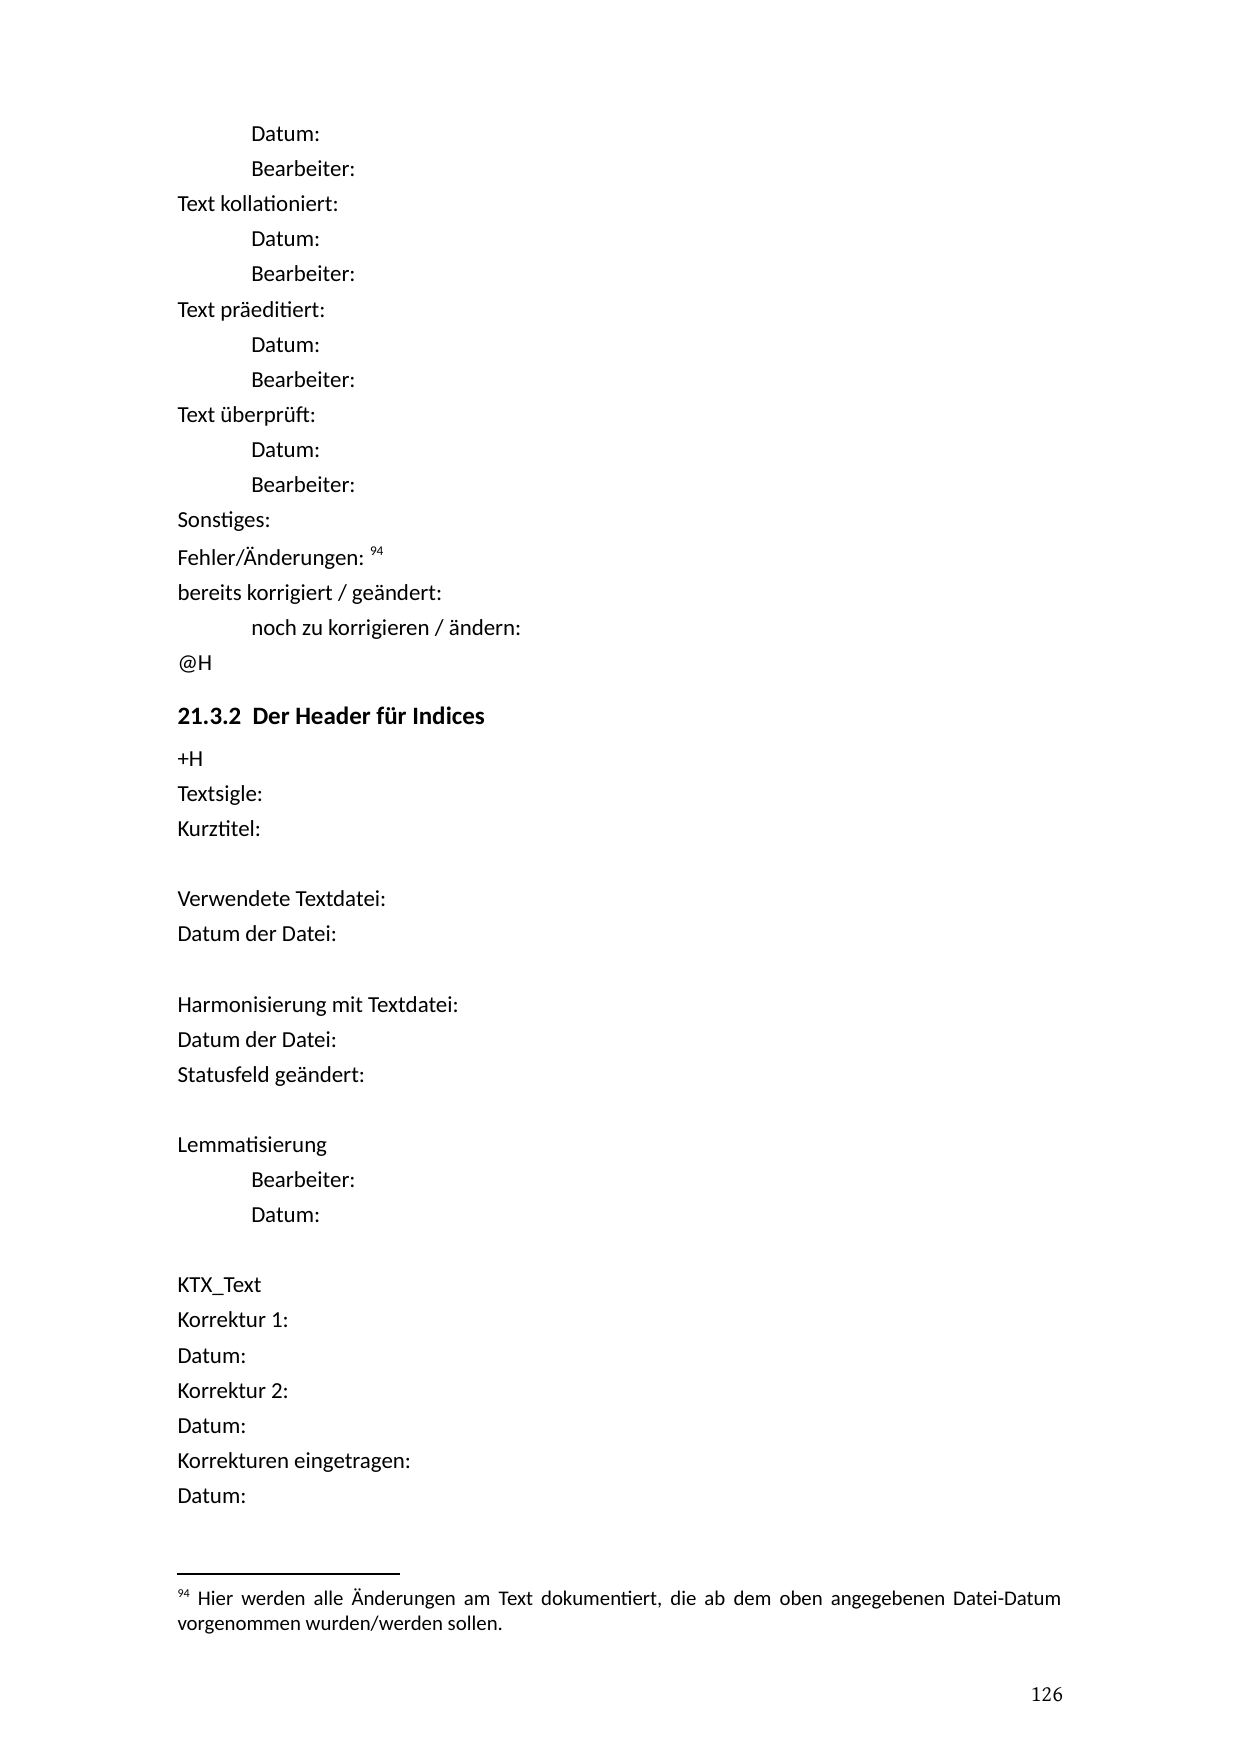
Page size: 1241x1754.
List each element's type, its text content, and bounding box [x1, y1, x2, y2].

text Datum: [177, 223, 1063, 253]
text Hier werden alle Änderungen am Text dokumentiert, die ab dem oben angegebenen Datei-Datum vorgenommen wurden/werden sollen. [177, 1586, 1063, 1636]
text Lemmatisierung [177, 1129, 1063, 1158]
text Bearbeiter: [177, 153, 1063, 182]
text Textsigle: [177, 778, 1063, 807]
text Bearbeiter: [177, 1164, 1063, 1193]
text Text kollationiert: [177, 188, 1063, 217]
text Sonstiges: [177, 504, 1063, 533]
text Text präeditiert: [177, 294, 1063, 323]
text Bearbeiter: [177, 258, 1063, 288]
text Datum: [177, 329, 1063, 358]
text Datum: [177, 1480, 1063, 1509]
text Text überprüft: [177, 399, 1063, 428]
text Korrektur 2: [177, 1375, 1063, 1404]
text +H [177, 743, 1063, 772]
text @H [177, 647, 1063, 676]
text Datum: [177, 118, 1063, 147]
text noch zu korrigieren / ändern: [177, 612, 1063, 641]
text Datum: [177, 434, 1063, 463]
text KTX_Text [177, 1269, 1063, 1299]
text Korrekturen eingetragen: [177, 1445, 1063, 1474]
text Fehler/Änderungen: [177, 542, 1063, 571]
text Korrektur 1: [177, 1304, 1063, 1334]
text Datum: [177, 1340, 1063, 1369]
text Statusfeld geändert: [177, 1059, 1063, 1088]
text Harmonisierung mit Textdatei: [177, 989, 1063, 1018]
text Datum: [177, 1410, 1063, 1439]
text Bearbeiter: [177, 469, 1063, 498]
text Datum: [177, 1199, 1063, 1228]
text Kurztitel: [177, 813, 1063, 842]
text Bearbeiter: [177, 364, 1063, 393]
text Verwendete Textdatei: [177, 883, 1063, 912]
text bereits korrigiert / geändert: [177, 577, 1063, 606]
text Datum der Datei: [177, 918, 1063, 948]
text Datum der Datei: [177, 1024, 1063, 1053]
subtitle Der Header für Indices [177, 701, 1063, 730]
